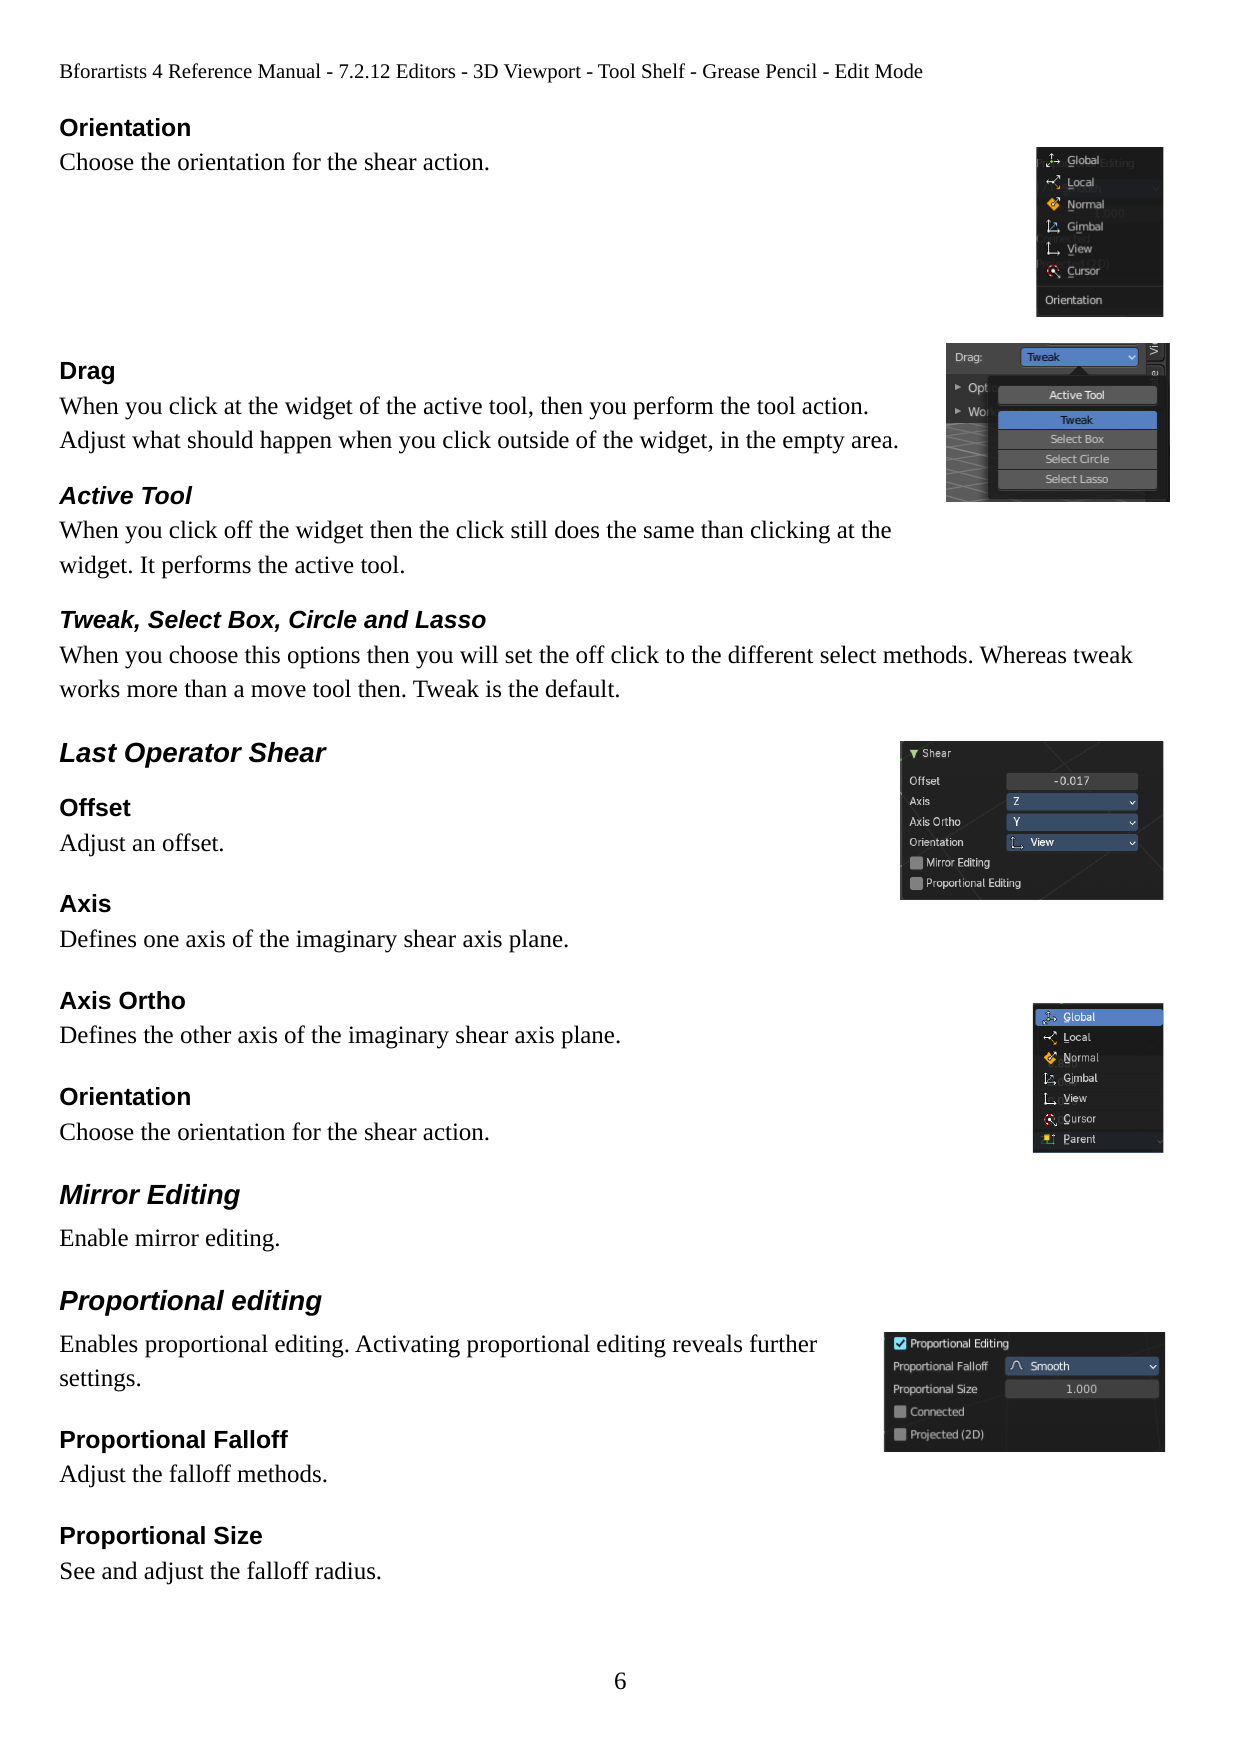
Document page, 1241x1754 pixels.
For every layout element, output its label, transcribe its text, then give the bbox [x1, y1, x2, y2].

picture [883, 1332, 1166, 1452]
text Enable mirror editing. [59, 1223, 1181, 1252]
text When you choose this options then you will set the off click to the different select methods. Whereas tweak works more than a move tool then. Tweak is the default. [59, 640, 1181, 703]
subtitle Drag [59, 356, 946, 385]
subtitle Orientation [59, 113, 1181, 141]
text Defines the other axis of the imaginary shear axis plane. [59, 1021, 1032, 1049]
text Enables proportional editing. Activating proportional editing reveals further settings. [59, 1329, 1181, 1392]
text Defines one axis of the imaginary shear axis plane. [59, 924, 1181, 953]
picture [1036, 147, 1164, 317]
picture [946, 343, 1170, 502]
subtitle [1170, 356, 1181, 385]
text Adjust an offset. [59, 828, 900, 857]
subtitle Proportional Size [59, 1521, 1181, 1550]
subtitle Proportional Falloff [59, 1425, 1181, 1453]
subtitle Axis Ortho [59, 986, 1181, 1014]
subtitle Axis [59, 889, 1181, 918]
text Choose the orientation for the shear action. [59, 1117, 1032, 1146]
subtitle Proportional editing [59, 1284, 1181, 1316]
picture [1032, 1003, 1164, 1153]
subtitle Offset [59, 793, 900, 822]
picture [900, 741, 1164, 900]
subtitle [1164, 793, 1181, 822]
text When you click off the widget then the click still does the same than clicking at the widget. It performs the active tool. [59, 516, 1181, 579]
subtitle Active Tool [59, 481, 1181, 509]
subtitle [1164, 1082, 1181, 1111]
text Choose the orientation for the shear action. [59, 147, 1036, 176]
subtitle Last Operator Shear [59, 736, 1181, 768]
subtitle Mirror Editing [59, 1178, 1181, 1210]
text See and adjust the falloff radius. [59, 1556, 1181, 1585]
text [1164, 828, 1181, 857]
text When you click at the widget of the active tool, then you perform the tool action. Adjust what should happen when you click outside of the widget, in the empty area. [59, 391, 946, 454]
subtitle Orientation [59, 1082, 1032, 1111]
subtitle Tweak, Select Box, Circle and Lasso [59, 605, 1181, 634]
text Adjust the falloff methods. [59, 1459, 1181, 1488]
